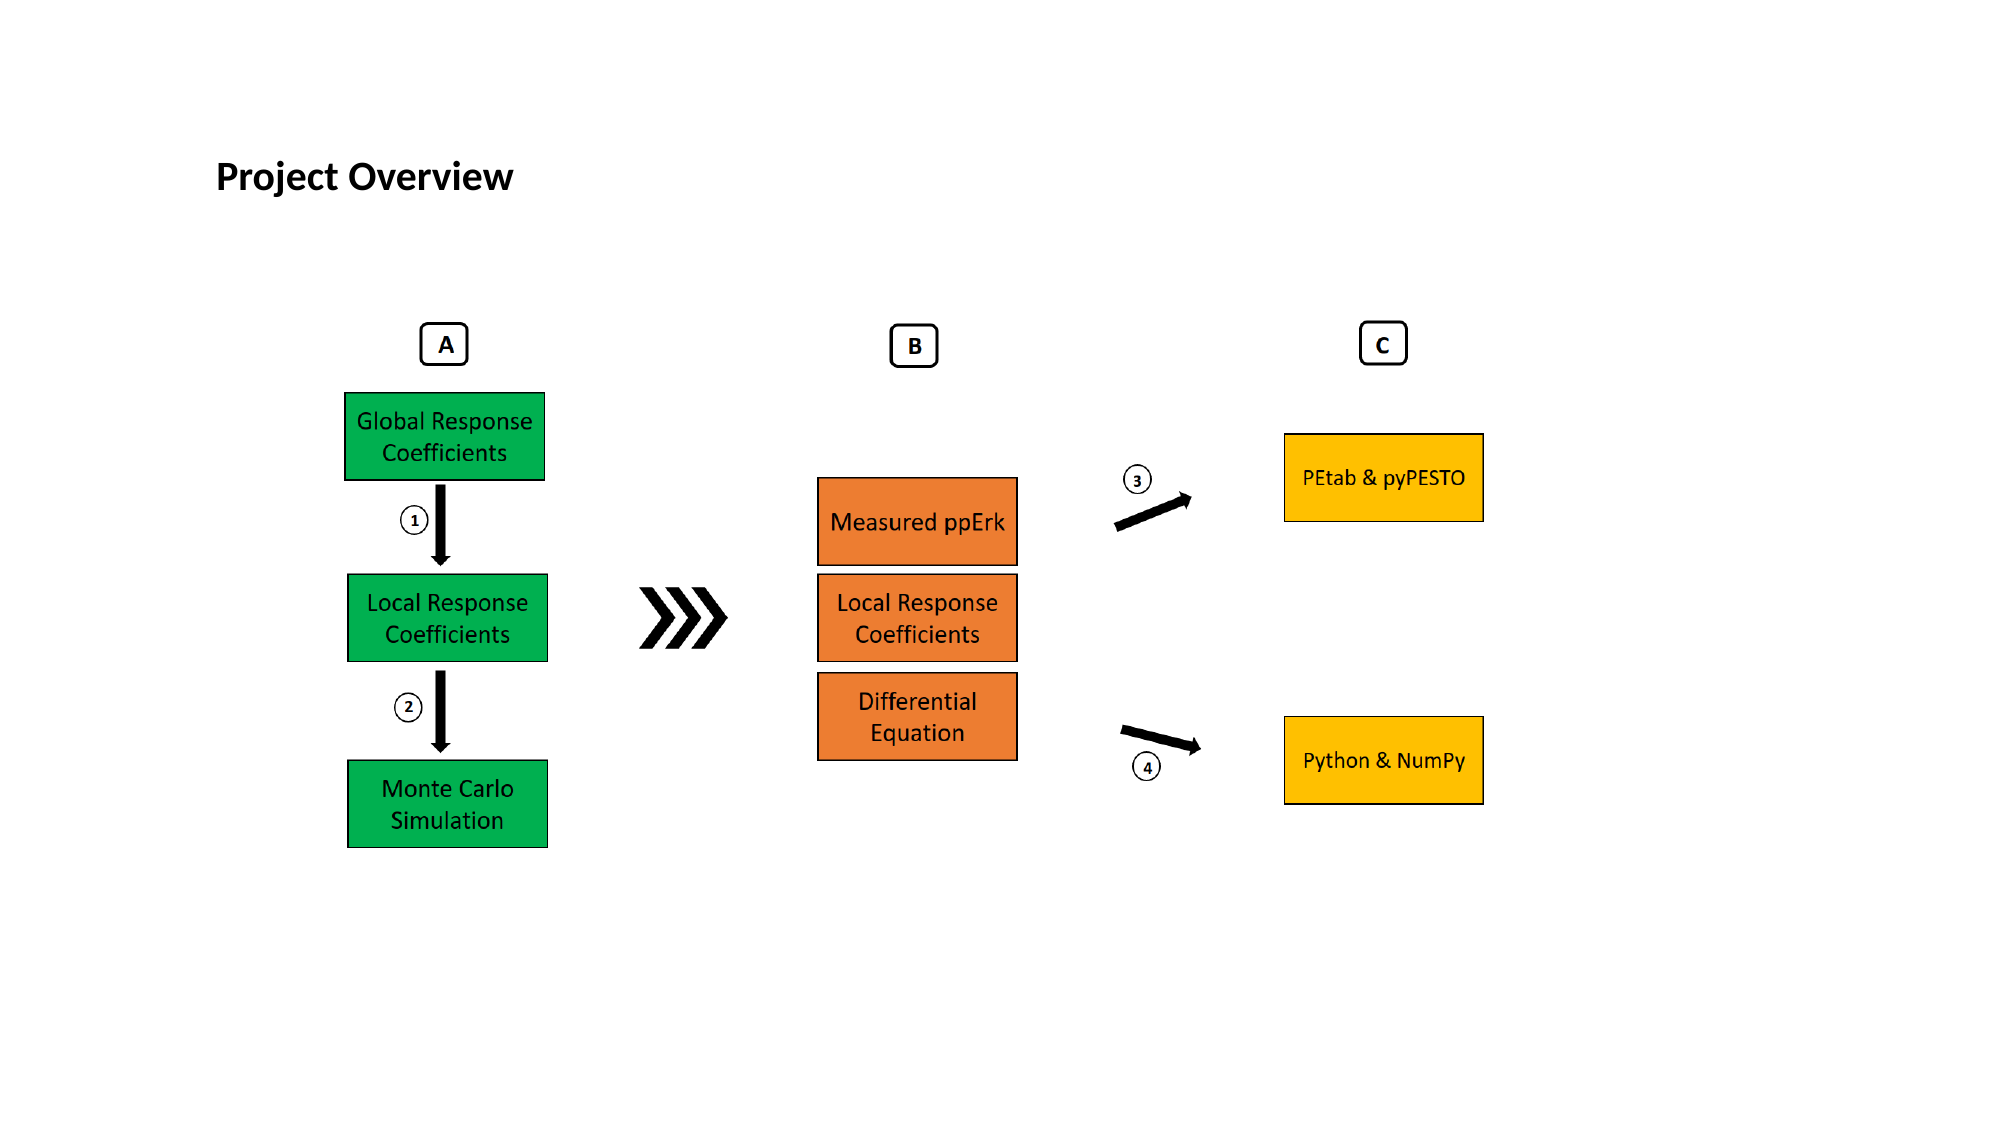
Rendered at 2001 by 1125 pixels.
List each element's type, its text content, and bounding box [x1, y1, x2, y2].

text_box Project Overview [201, 141, 738, 217]
picture [337, 314, 1501, 863]
